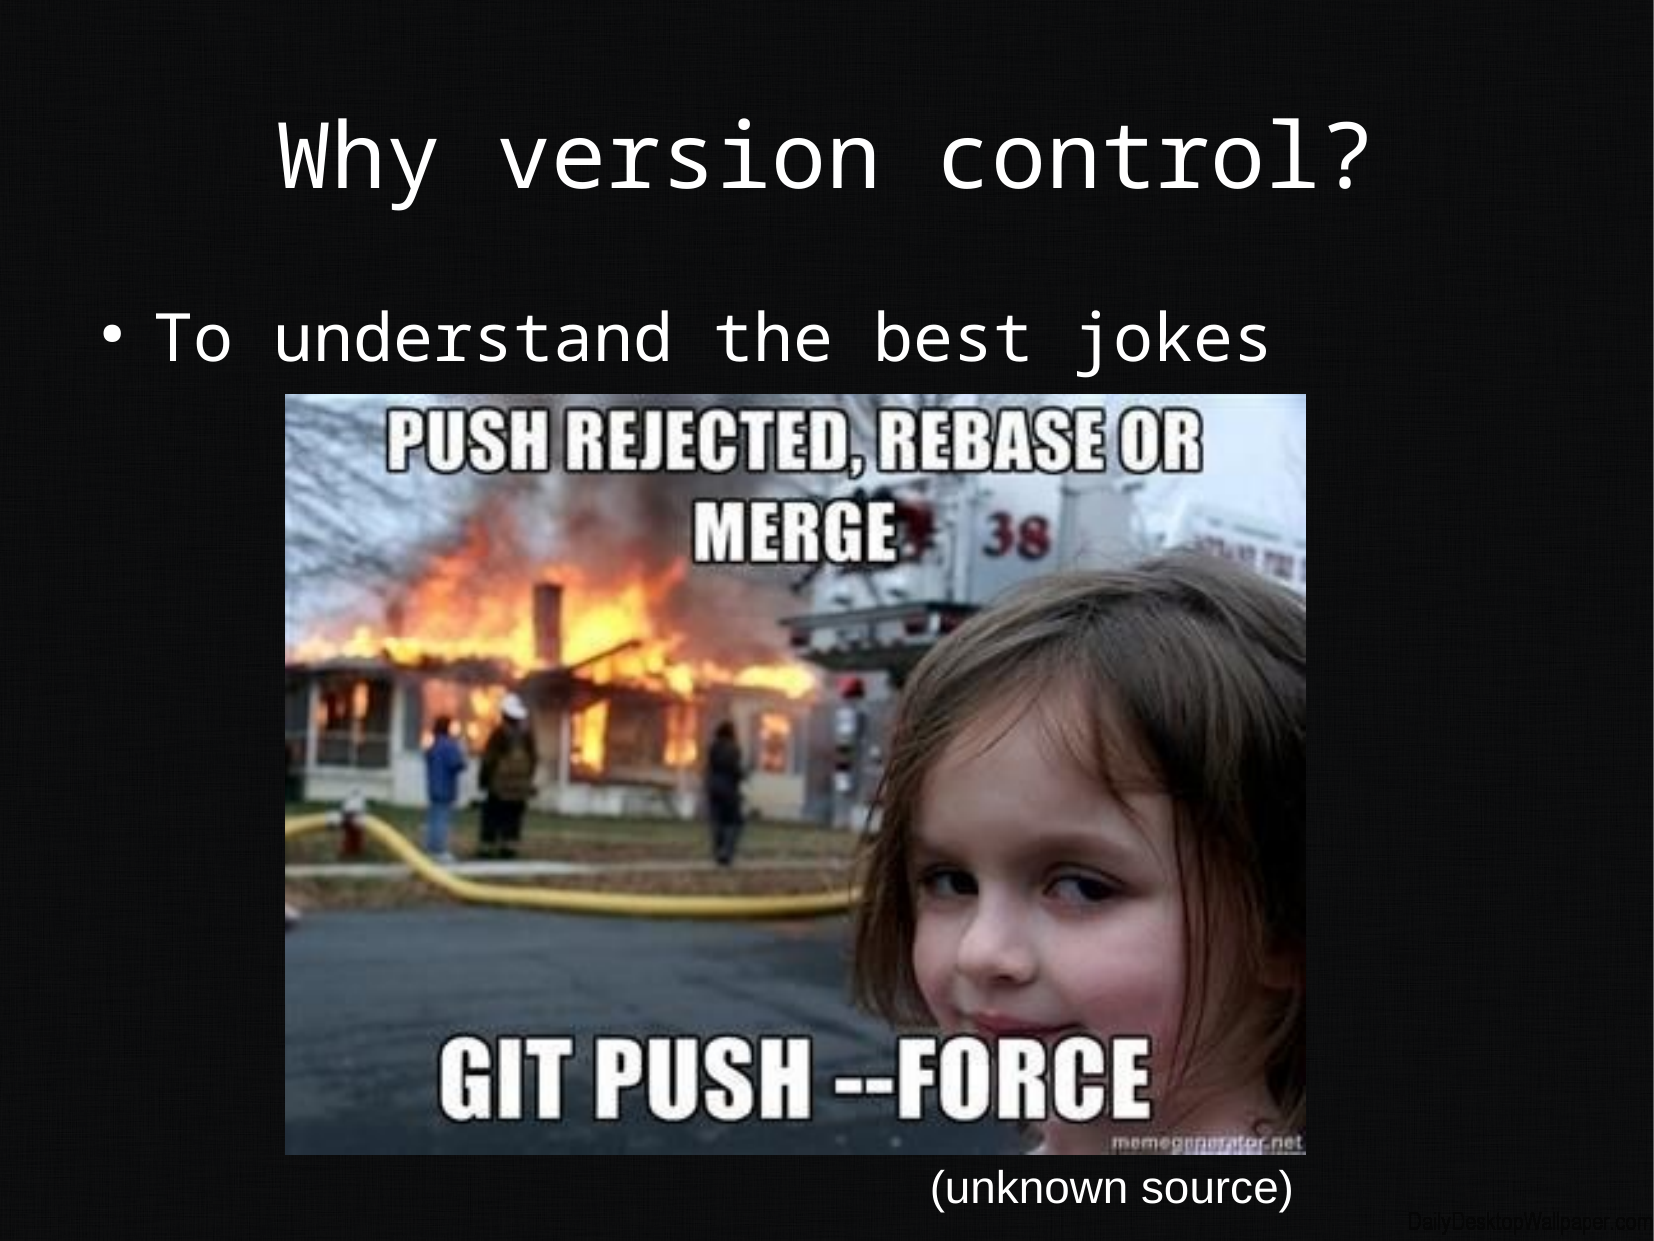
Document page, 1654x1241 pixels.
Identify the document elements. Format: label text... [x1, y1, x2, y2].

picture [0, 0, 1654, 1241]
list To understand the best jokes [82, 290, 1571, 1010]
text_box (unknown source) [915, 1155, 1310, 1222]
title Why version control? [82, 49, 1571, 257]
